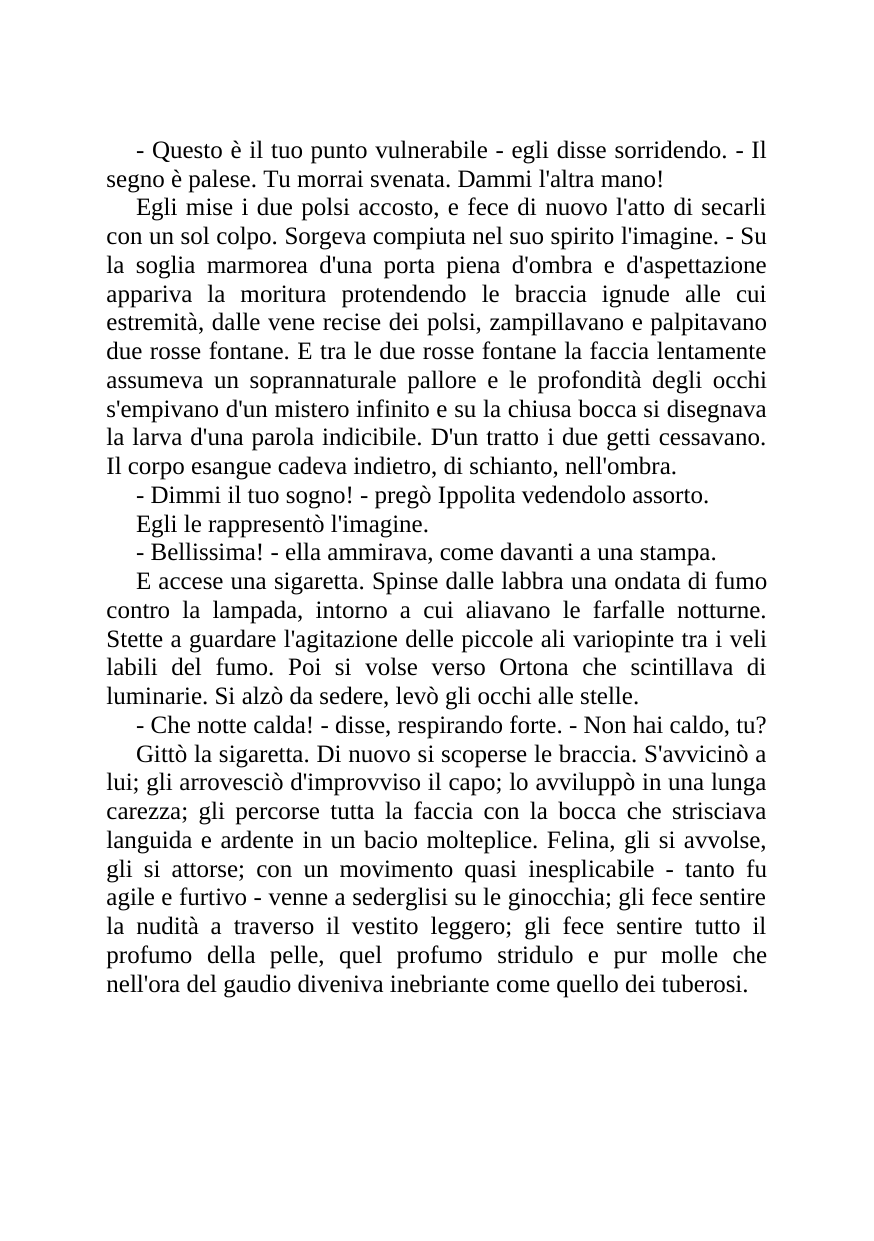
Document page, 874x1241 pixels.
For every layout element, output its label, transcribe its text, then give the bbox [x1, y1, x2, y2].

text E accese una sigaretta. Spinse dalle labbra una ondata di fumo contro la lampada, intorno a cui aliavano le farfalle notturne. Stette a guardare l'agitazione delle piccole ali variopinte tra i veli labili del fumo. Poi si volse verso Ortona che scintillava di luminarie. Si alzò da sedere, levò gli occhi alle stelle. [106, 566, 768, 710]
text Egli le rappresentò l'imagine. [106, 509, 768, 537]
text - Dimmi il tuo sogno! - pregò Ippolita vedendolo assorto. [106, 480, 768, 509]
text - Questo è il tuo punto vulnerabile - egli disse sorridendo. - Il segno è palese. Tu morrai svenata. Dammi l'altra mano! [106, 135, 768, 192]
text - Che notte calda! - disse, respirando forte. - Non hai caldo, tu? [106, 710, 768, 739]
text - Bellissima! - ella ammirava, come davanti a una stampa. [106, 537, 768, 566]
text Egli mise i due polsi accosto, e fece di nuovo l'atto di secarli con un sol colpo. Sorgeva compiuta nel suo spirito l'imagine. - Su la soglia marmorea d'una porta piena d'ombra e d'aspettazione appariva la moritura protendendo le braccia ignude alle cui estremità, dalle vene recise dei polsi, zampillavano e palpitavano due rosse fontane. E tra le due rosse fontane la faccia lentamente assumeva un soprannaturale pallore e le profondità degli occhi s'empivano d'un mistero infinito e su la chiusa bocca si disegnava la larva d'una parola indicibile. D'un tratto i due getti cessavano. Il corpo esangue cadeva indietro, di schianto, nell'ombra. [106, 192, 768, 480]
text Gittò la sigaretta. Di nuovo si scoperse le braccia. S'avvicinò a lui; gli arrovesciò d'improvviso il capo; lo avviluppò in una lunga carezza; gli percorse tutta la faccia con la bocca che strisciava languida e ardente in un bacio molteplice. Felina, gli si avvolse, gli si attorse; con un movimento quasi inesplicabile - tanto fu agile e furtivo - venne a sederglisi su le ginocchia; gli fece sentire la nudità a traverso il vestito leggero; gli fece sentire tutto il profumo della pelle, quel profumo stridulo e pur molle che nell'ora del gaudio diveniva inebriante come quello dei tuberosi. [106, 739, 768, 997]
